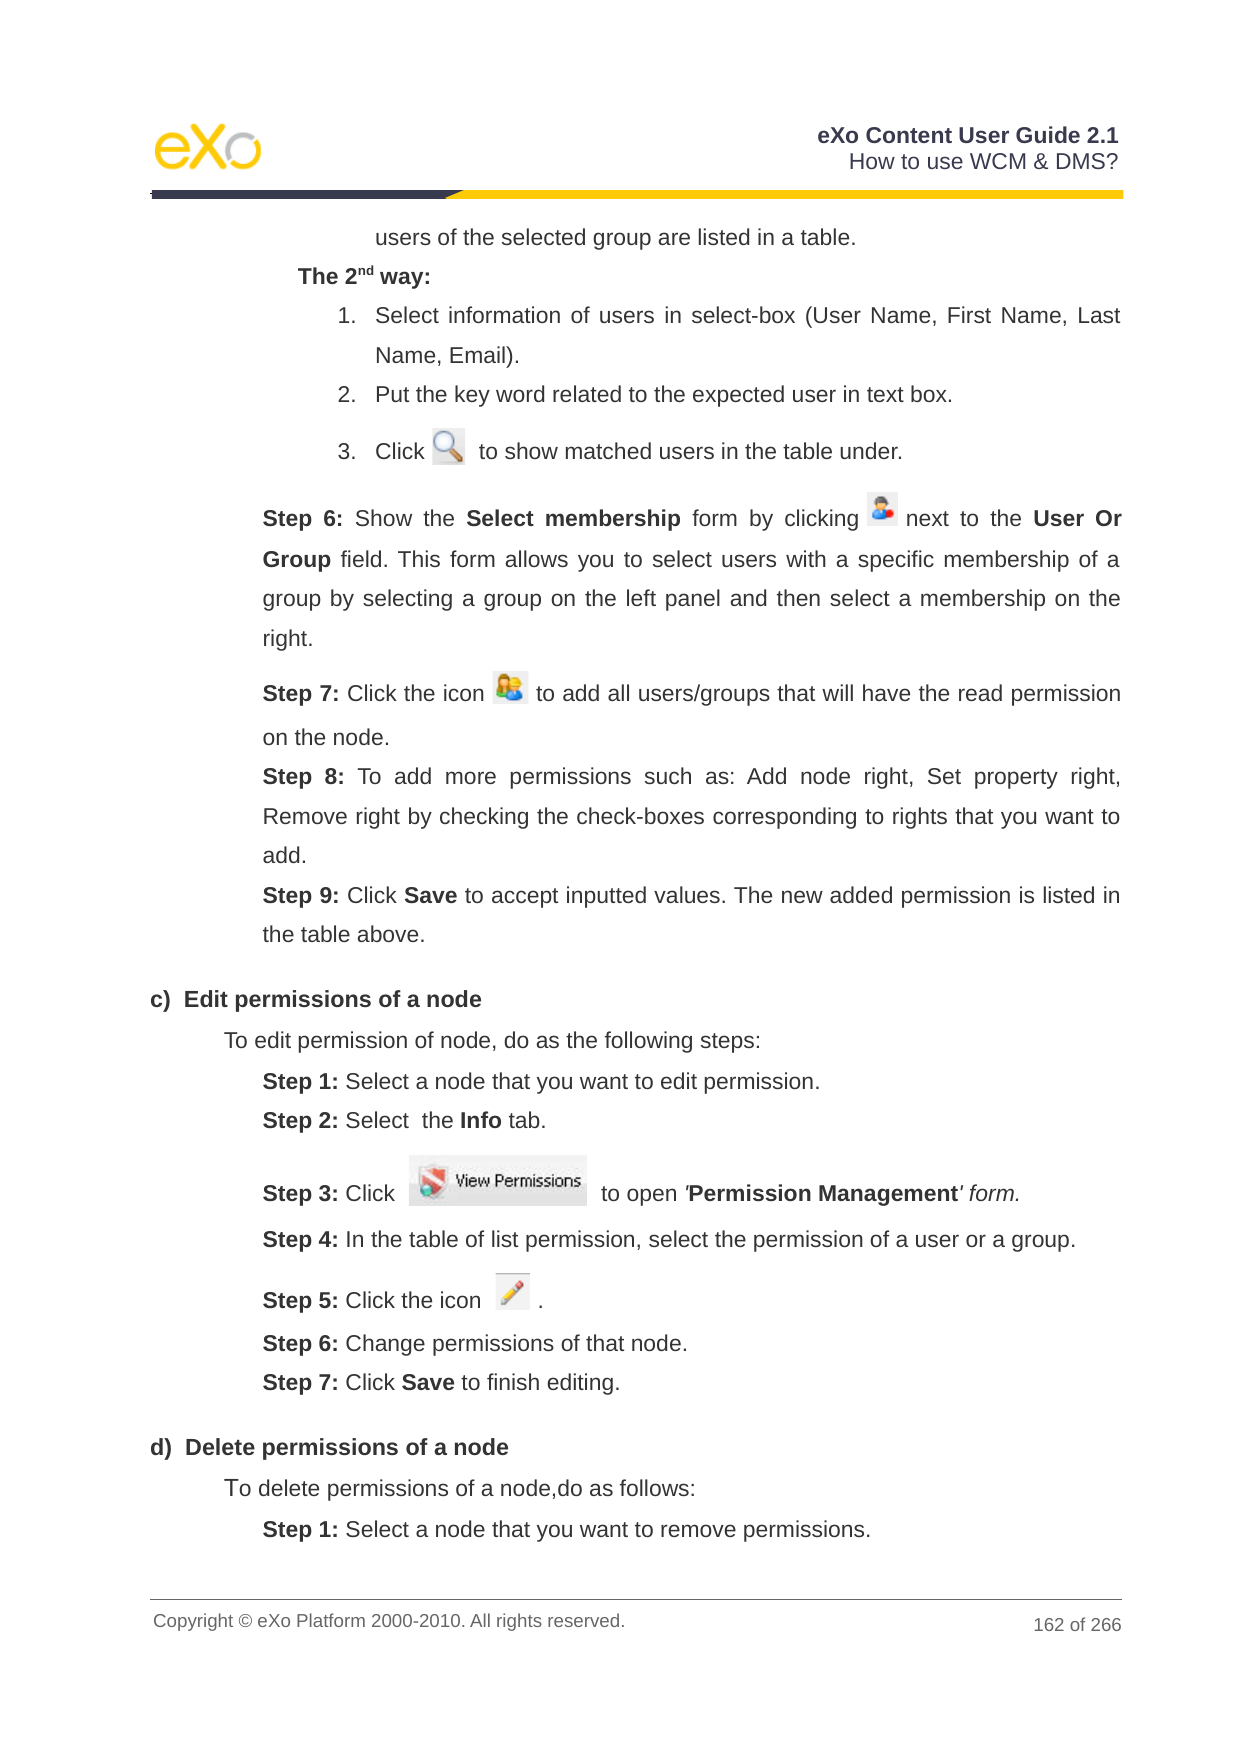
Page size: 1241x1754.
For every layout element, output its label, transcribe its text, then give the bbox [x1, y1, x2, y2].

picture [432, 428, 465, 465]
picture [866, 492, 898, 526]
text To edit permission of node, do as the following steps: [150, 1025, 1122, 1053]
subtitle Edit permissions of a node [150, 986, 1122, 1012]
picture [155, 123, 262, 170]
list Step 7: Click Save to finish editing. [225, 1369, 1122, 1396]
picture [151, 190, 1124, 199]
subtitle Delete permissions of a node [150, 1434, 1122, 1461]
text The 2nd way: [298, 263, 1122, 289]
list Step 2: Select the Info tab. [225, 1107, 1122, 1133]
list Step 3: Click to open 'Permission Management' form. [225, 1147, 1122, 1213]
list Step 1: Select a node that you want to remove permissions. [225, 1516, 1122, 1542]
picture [408, 1154, 587, 1206]
text To delete permissions of a node,do as follows: [150, 1473, 1122, 1502]
list Click to show matched users in the table under. [337, 421, 1122, 472]
list Step 6: Change permissions of that node. [225, 1330, 1122, 1356]
list Put the key word related to the expected user in text box. [337, 381, 1122, 408]
picture [492, 671, 529, 704]
list Step 5: Click the icon . [225, 1266, 1122, 1317]
list Step 7: Click the iconto add all users/groups that will have the read permission on the node. [225, 664, 1122, 750]
list Select information of users in select-box (User Name, First Name, Last Name, Email). [337, 302, 1122, 368]
list Step 8: To add more permissions such as: Add node right, Set property right, Remove right by checking the check-boxes corresponding to rights that you want to add. [225, 763, 1122, 868]
list Step 1: Select a node that you want to edit permission. [225, 1068, 1122, 1094]
list users of the selected group are listed in a table. [337, 223, 1122, 250]
list Step 6: Show the Select membership form by clickingnext to the User Or Group field. This form allows you to select users with a specific membership of a group by selecting a group on the left panel and then select a membership on the right. [225, 485, 1122, 651]
list Step 4: In the table of list permission, select the permission of a user or a group. [225, 1226, 1122, 1253]
picture [495, 1273, 530, 1310]
list Step 9: Click Save to accept inputted values. The new added permission is listed in the table above. [225, 882, 1122, 947]
